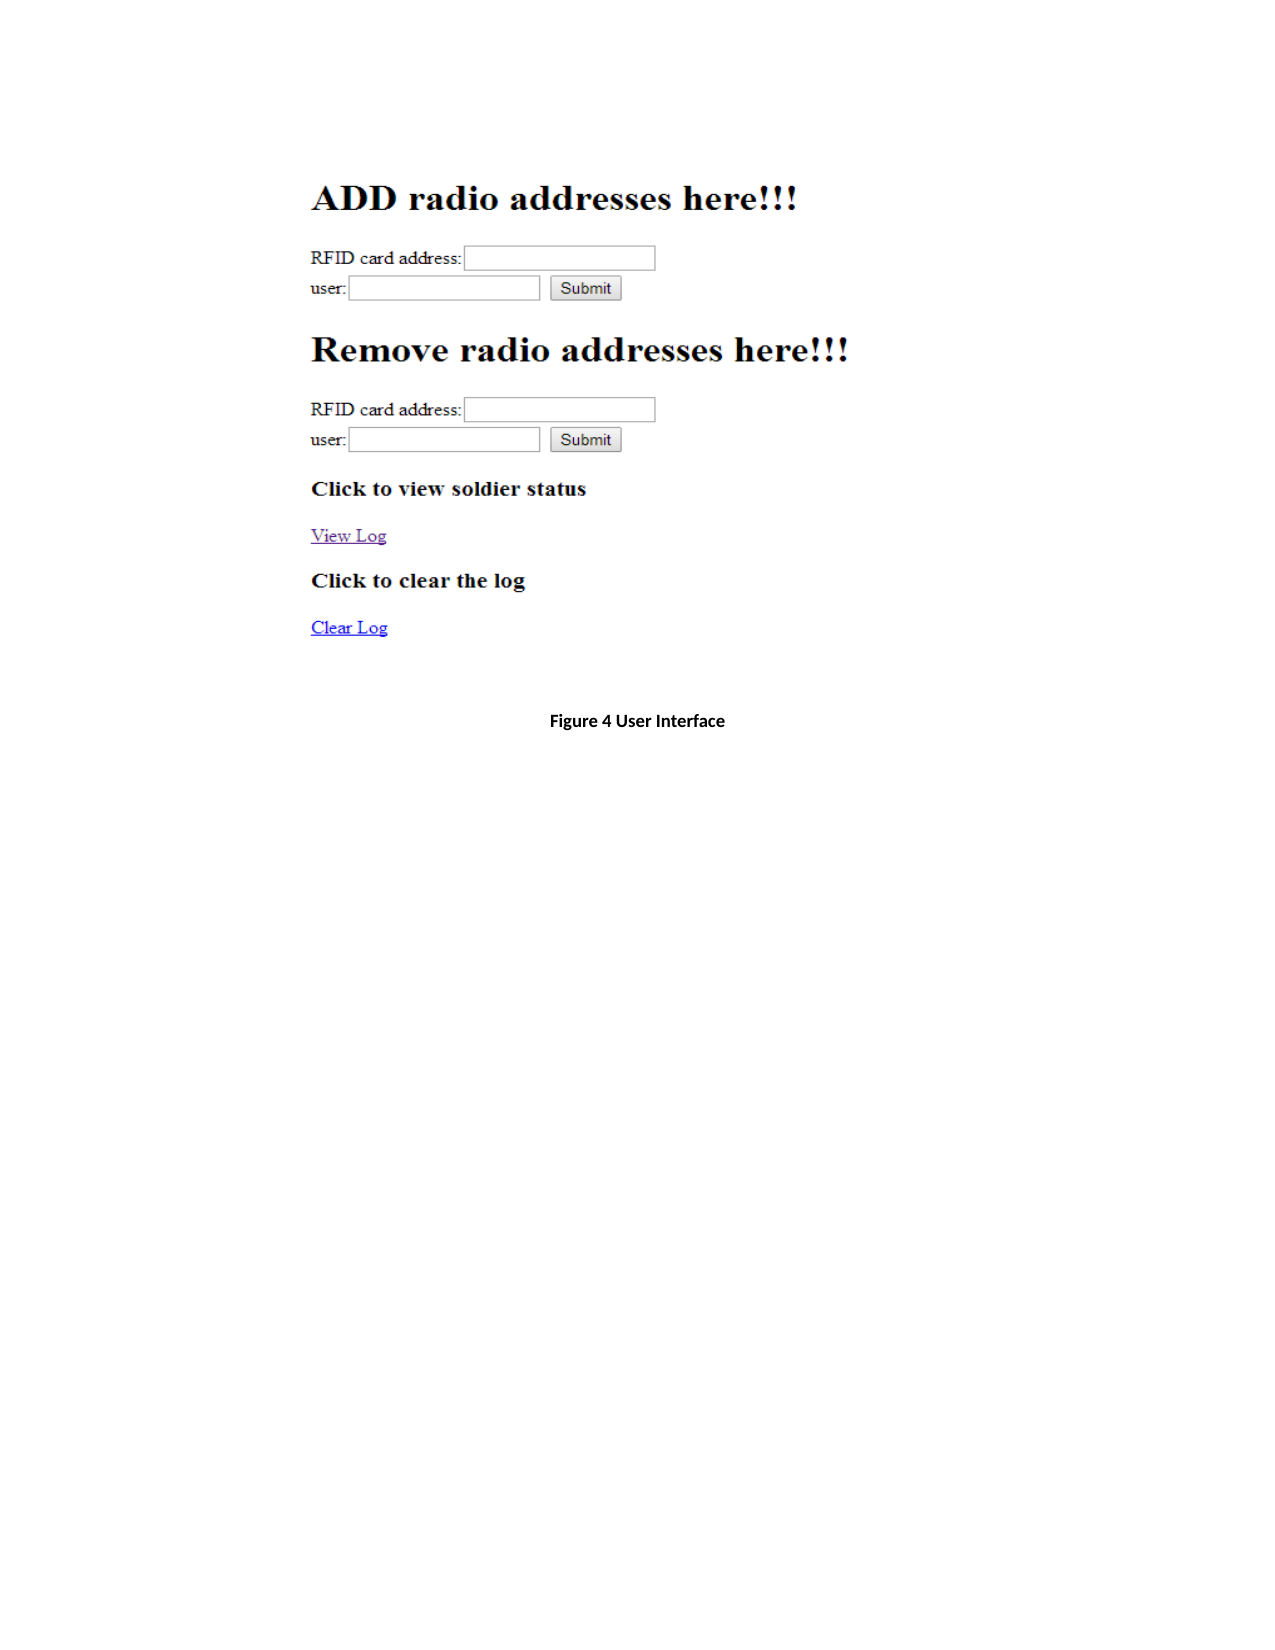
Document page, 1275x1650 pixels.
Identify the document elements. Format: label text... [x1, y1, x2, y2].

picture [301, 171, 949, 707]
text Figure 4 User Interface [150, 150, 1125, 732]
